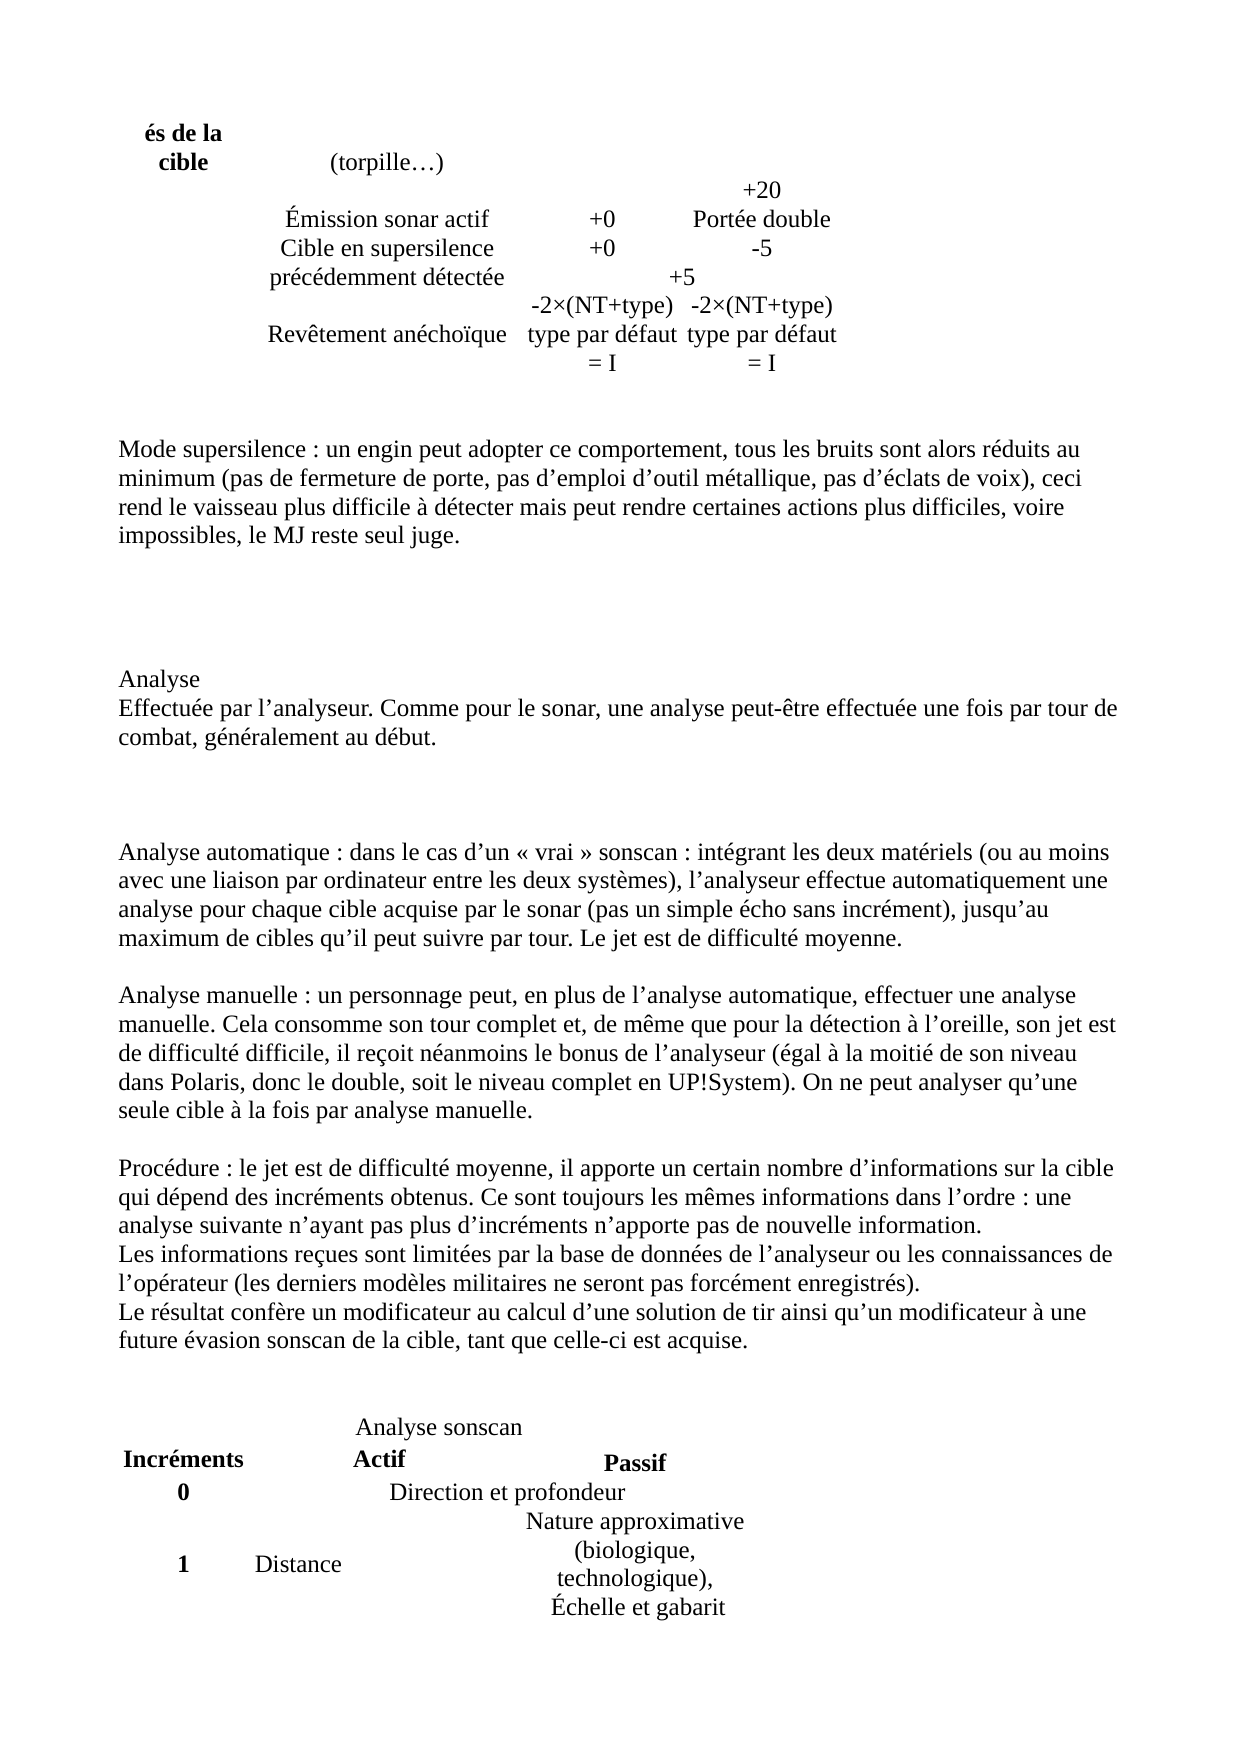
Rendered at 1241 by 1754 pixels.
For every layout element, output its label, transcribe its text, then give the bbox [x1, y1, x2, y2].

table_cell Cible en supersilence [251, 233, 522, 262]
table_header Analyse sonscan [115, 1412, 763, 1441]
text Analyse automatique : dans le cas d’un « vrai » sonscan : intégrant les deux matériels (ou au moins avec une liaison par ordinateur entre les deux systèmes), l’analyseur effectue automatiquement une analyse pour chaque cible acquise par le sonar (pas un simple écho sans incrément), jusqu’au maximum de cibles qu’il peut suivre par tour. Le jet est de difficulté moyenne. [118, 837, 1122, 952]
table_cell [115, 176, 251, 233]
table_cell [682, 118, 842, 176]
text Le résultat confère un modificateur au calcul d’une solution de tir ainsi qu’un modificateur à une future évasion sonscan de la cible, tant que celle-ci est acquise. [118, 1297, 1122, 1354]
text Les informations reçues sont limitées par la base de données de l’analyseur ou les connaissances de l’opérateur (les derniers modèles militaires ne seront pas forcément enregistrés). [118, 1239, 1122, 1297]
table_cell précédemment détectée [251, 262, 522, 291]
table_cell Actif [251, 1441, 507, 1477]
table_cell Distance [251, 1506, 507, 1621]
table_cell -2×(NT+type) type par défaut = I [682, 291, 842, 377]
table_cell Direction et profondeur [251, 1477, 763, 1506]
table_cell 0 [115, 1477, 251, 1506]
table_cell és de la cible [115, 118, 251, 176]
table_cell Revêtement anéchoïque [251, 291, 522, 377]
text Mode supersilence : un engin peut adopter ce comportement, tous les bruits sont alors réduits au minimum (pas de fermeture de porte, pas d’emploi d’outil métallique, pas d’éclats de voix), ceci rend le vaisseau plus difficile à détecter mais peut rendre certaines actions plus difficiles, voire impossibles, le MJ reste seul juge. [118, 434, 1122, 549]
table_cell +0 [523, 176, 682, 233]
table_cell Émission sonar actif [251, 176, 522, 233]
table_cell +20 Portée double [682, 176, 842, 233]
table_cell (torpille…) [251, 118, 522, 176]
table_cell -2×(NT+type) type par défaut = I [523, 291, 682, 377]
table_cell 1 [115, 1506, 251, 1621]
table_cell Passif [507, 1441, 763, 1477]
text Analyse manuelle : un personnage peut, en plus de l’analyse automatique, effectuer une analyse manuelle. Cela consomme son tour complet et, de même que pour la détection à l’oreille, son jet est de difficulté difficile, il reçoit néanmoins le bonus de l’analyseur (égal à la moitié de son niveau dans Polaris, donc le double, soit le niveau complet en UP!System). On ne peut analyser qu’une seule cible à la fois par analyse manuelle. [118, 981, 1122, 1124]
table_cell +0 [523, 233, 682, 262]
table_cell +5 [523, 262, 842, 291]
table_cell Nature approximative (biologique, technologique), Échelle et gabarit [507, 1506, 763, 1621]
table_cell [523, 118, 682, 176]
table_cell Incréments [115, 1441, 251, 1477]
table_cell [115, 262, 251, 291]
table_cell -5 [682, 233, 842, 262]
table_cell [115, 233, 251, 262]
table_cell [115, 291, 251, 377]
text Effectuée par l’analyseur. Comme pour le sonar, une analyse peut-être effectuée une fois par tour de combat, généralement au début. [118, 693, 1122, 751]
text Procédure : le jet est de difficulté moyenne, il apporte un certain nombre d’informations sur la cible qui dépend des incréments obtenus. Ce sont toujours les mêmes informations dans l’ordre : une analyse suivante n’ayant pas plus d’incréments n’apporte pas de nouvelle information. [118, 1153, 1122, 1239]
text Analyse [118, 664, 1122, 693]
